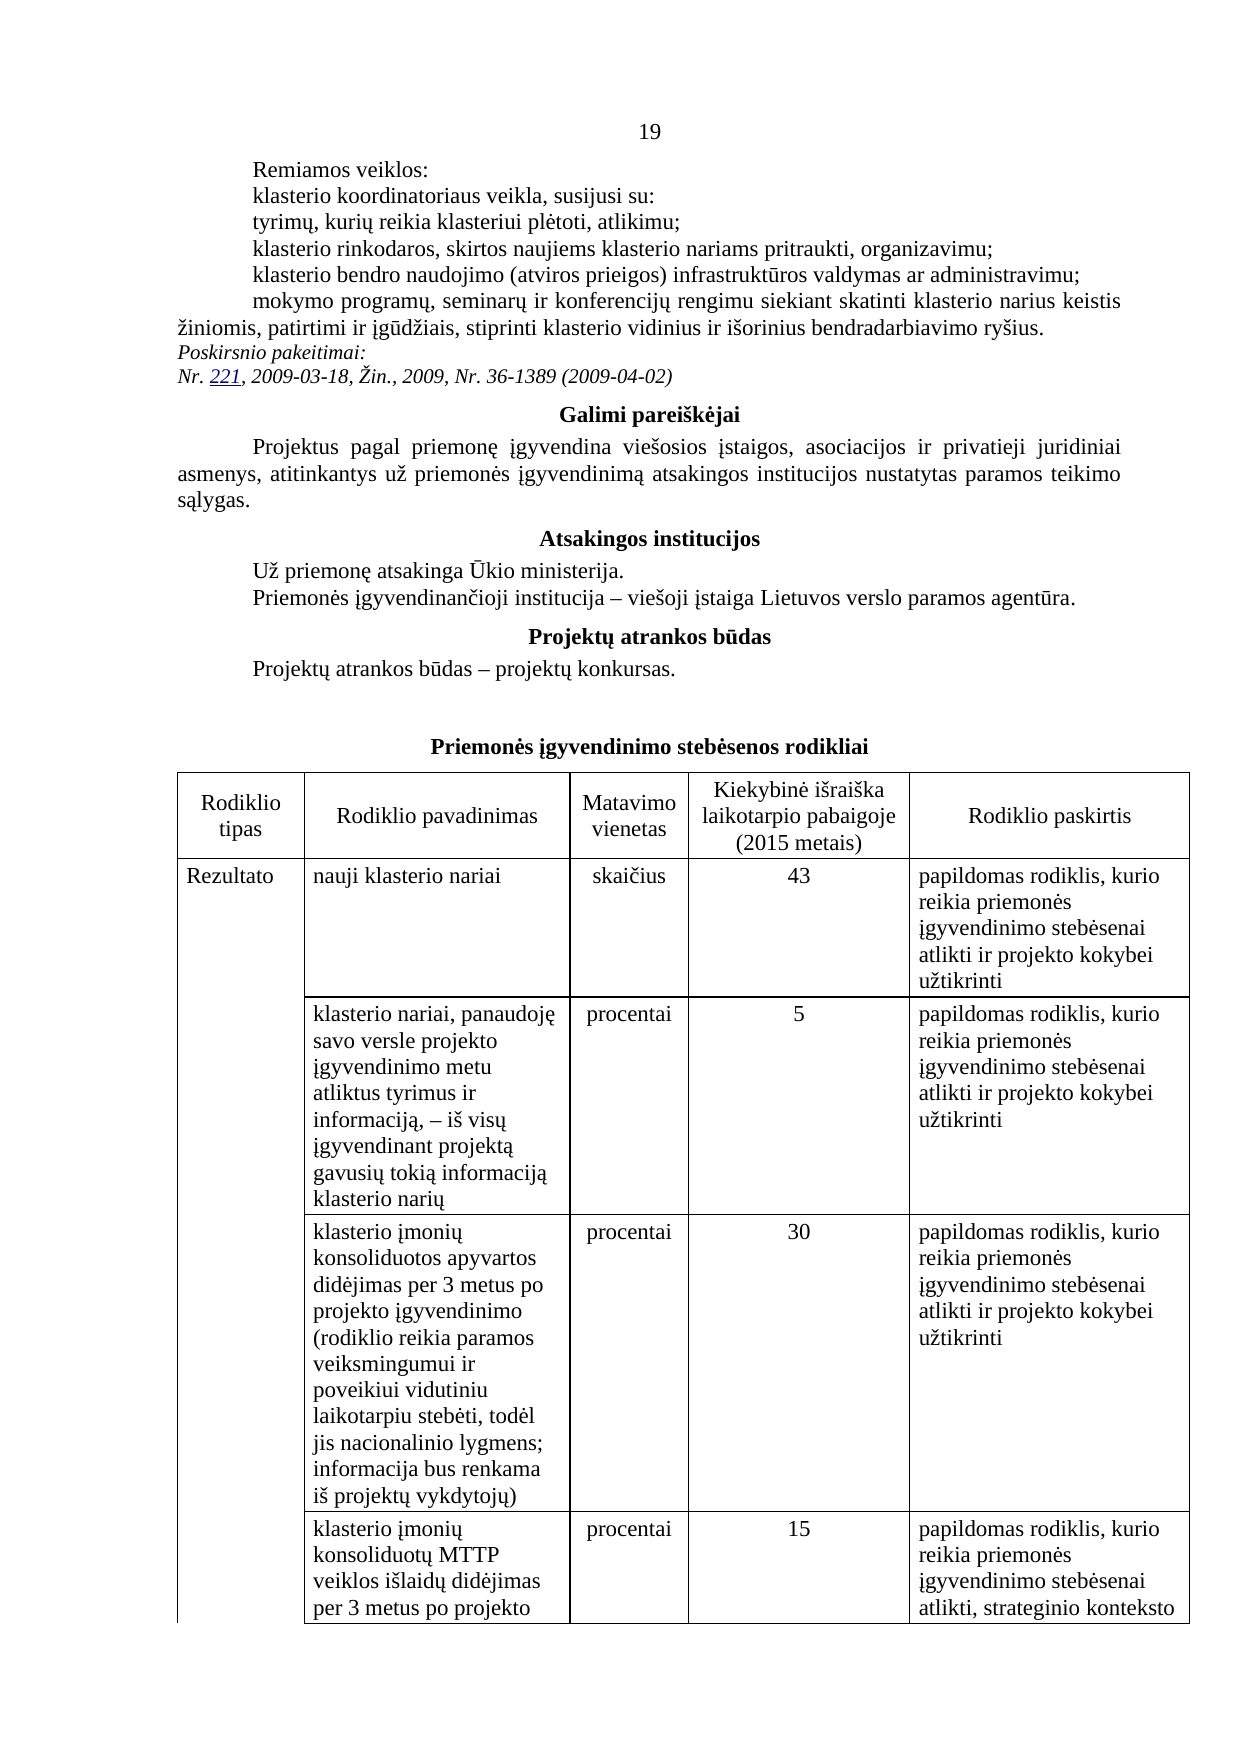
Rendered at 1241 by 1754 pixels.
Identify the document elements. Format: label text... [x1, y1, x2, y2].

table_cell 30 [689, 1215, 909, 1511]
table_cell Rezultato [178, 859, 304, 1511]
text Už priemonę atsakinga Ūkio ministerija. [177, 557, 1122, 584]
table_cell procentai [571, 1512, 688, 1623]
table_cell papildomas rodiklis, kurio reikia priemonės įgyvendinimo stebėsenai atlikti, strateginio konteksto [910, 1512, 1189, 1623]
table_header Matavimo vienetas [571, 773, 688, 858]
text tyrimų, kurių reikia klasteriui plėtoti, atlikimu; [177, 208, 1122, 235]
table_cell klasterio įmonių konsoliduotų MTTP veiklos išlaidų didėjimas per 3 metus po projekto [305, 1512, 569, 1623]
text klasterio koordinatoriaus veikla, susijusi su: [177, 182, 1122, 208]
text Remiamos veiklos: [177, 156, 1122, 182]
text mokymo programų, seminarų ir konferencijų rengimu siekiant skatinti klasterio narius keistis žiniomis, patirtimi ir įgūdžiais, stiprinti klasterio vidinius ir išorinius bendradarbiavimo ryšius. [177, 287, 1122, 340]
table_cell skaičius [571, 859, 688, 996]
table_header Rodiklio tipas [178, 773, 304, 858]
text Nr. 221, 2009-03-18, Žin., 2009, Nr. 36-1389 (2009-04-02) [177, 364, 1122, 388]
text klasterio bendro naudojimo (atviros prieigos) infrastruktūros valdymas ar administravimu; [177, 261, 1122, 287]
text Galimi pareiškėjai [177, 401, 1122, 427]
table_cell procentai [571, 1215, 688, 1511]
table_header Rodiklio pavadinimas [305, 773, 569, 858]
table_cell nauji klasterio nariai [305, 859, 569, 996]
text Projektų atrankos būdas [177, 623, 1122, 649]
text Poskirsnio pakeitimai: [177, 340, 1122, 364]
text Projektų atrankos būdas – projektų konkursas. [177, 655, 1122, 682]
table_cell papildomas rodiklis, kurio reikia priemonės įgyvendinimo stebėsenai atlikti ir projekto kokybei užtikrinti [910, 998, 1189, 1214]
table_header Kiekybinė išraiška laikotarpio pabaigoje (2015 metais) [689, 773, 909, 858]
text Priemonės įgyvendinimo stebėsenos rodikliai [177, 733, 1122, 759]
table_cell 5 [689, 998, 909, 1214]
text klasterio rinkodaros, skirtos naujiems klasterio nariams pritraukti, organizavimu; [177, 235, 1122, 261]
table_cell papildomas rodiklis, kurio reikia priemonės įgyvendinimo stebėsenai atlikti ir projekto kokybei užtikrinti [910, 859, 1189, 996]
table_cell 15 [689, 1512, 909, 1623]
text Projektus pagal priemonę įgyvendina viešosios įstaigos, asociacijos ir privatieji juridiniai asmenys, atitinkantys už priemonės įgyvendinimą atsakingos institucijos nustatytas paramos teikimo sąlygas. [177, 433, 1122, 512]
table_cell [178, 1511, 304, 1623]
table_cell 43 [689, 859, 909, 996]
text Priemonės įgyvendinančioji institucija – viešoji įstaiga Lietuvos verslo paramos agentūra. [177, 584, 1122, 610]
table_cell procentai [571, 998, 688, 1214]
table_cell klasterio įmonių konsoliduotos apyvartos didėjimas per 3 metus po projekto įgyvendinimo (rodiklio reikia paramos veiksmingumui ir poveikiui vidutiniu laikotarpiu stebėti, todėl jis nacionalinio lygmens; informacija bus renkama iš projektų vykdytojų) [305, 1215, 569, 1511]
table_cell klasterio nariai, panaudoję savo versle projekto įgyvendinimo metu atliktus tyrimus ir informaciją, – iš visų įgyvendinant projektą gavusių tokią informaciją klasterio narių [305, 998, 569, 1214]
table_cell papildomas rodiklis, kurio reikia priemonės įgyvendinimo stebėsenai atlikti ir projekto kokybei užtikrinti [910, 1215, 1189, 1511]
table_header Rodiklio paskirtis [910, 773, 1189, 858]
text Atsakingos institucijos [177, 525, 1122, 551]
